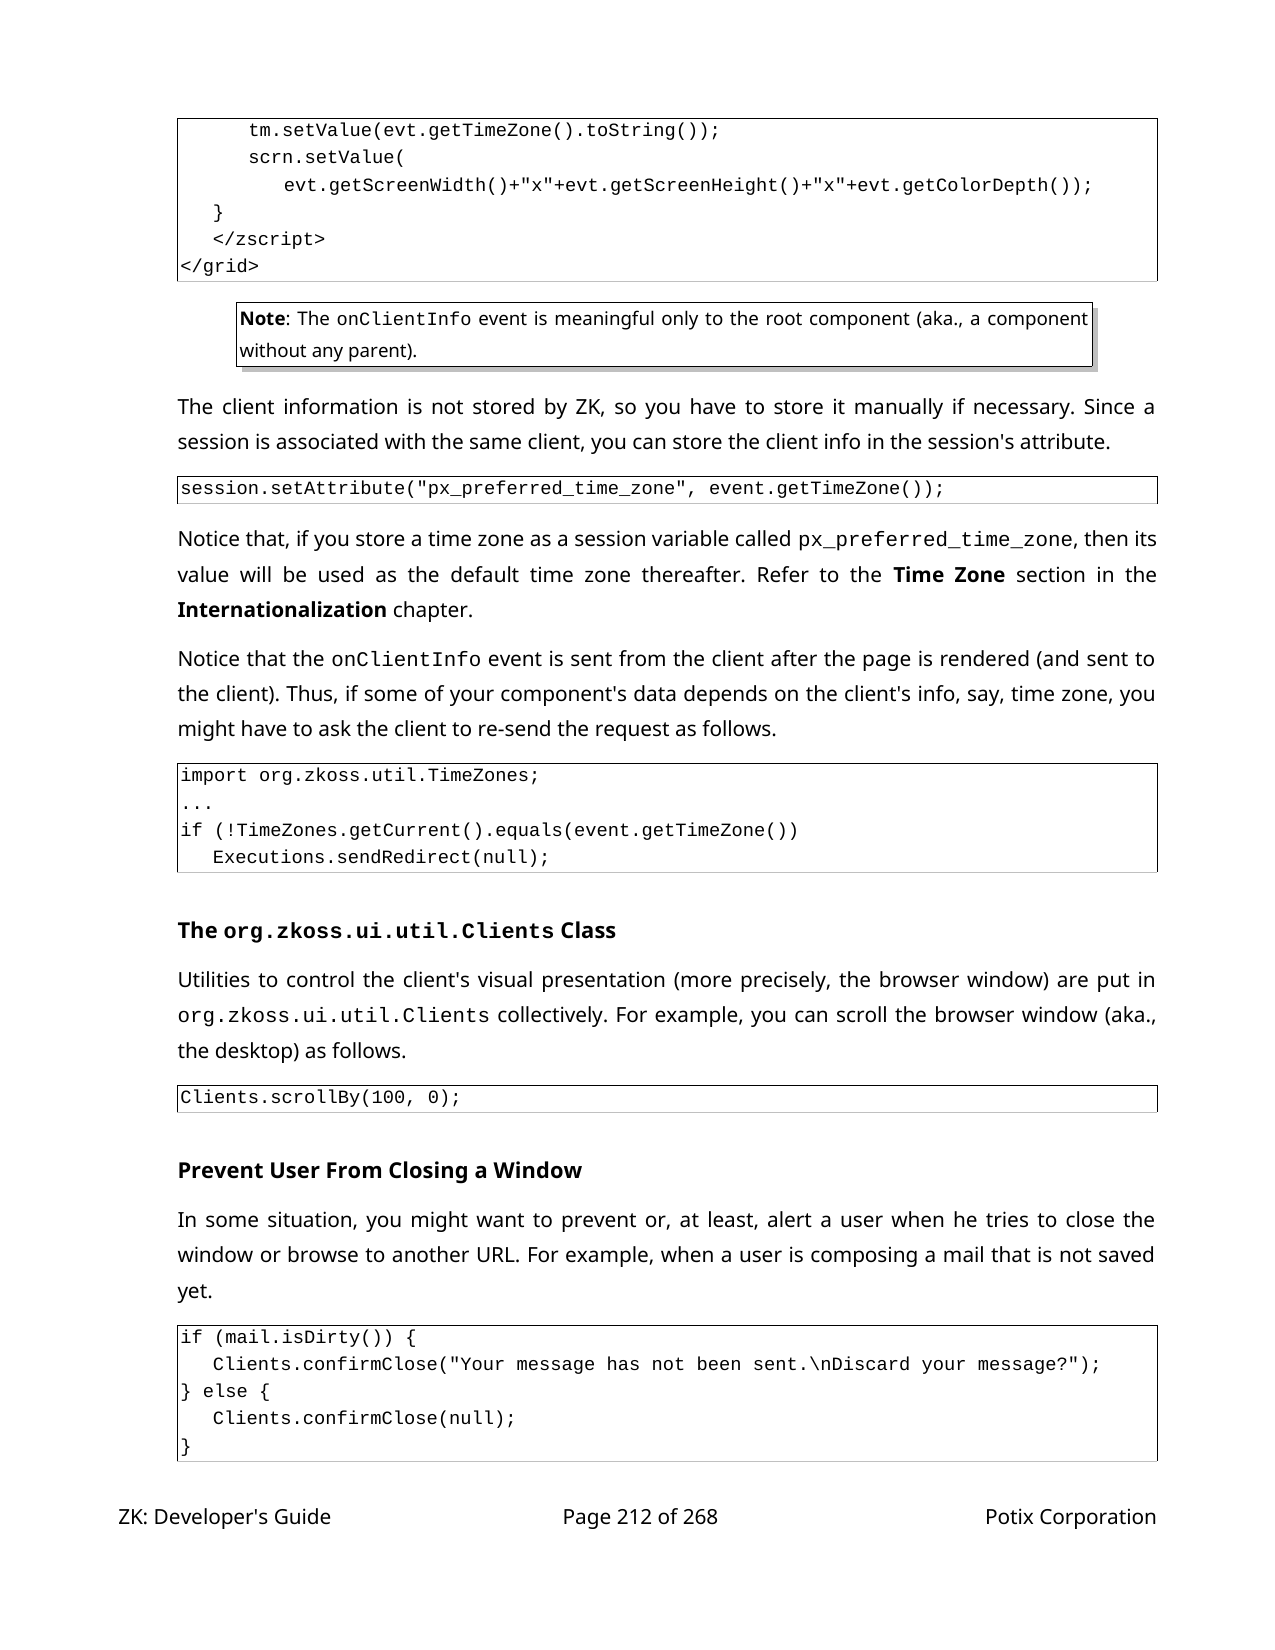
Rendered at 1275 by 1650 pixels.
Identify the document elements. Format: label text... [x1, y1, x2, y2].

text } [178, 1433, 1157, 1461]
text In some situation, you might want to prevent or, at least, alert a user when he tries to close the window or browse to another URL. For example, when a user is composing a mail that is not saved yet. [177, 1205, 1157, 1304]
text session.setAttribute("px_preferred_time_zone", event.getTimeZone()); [178, 477, 1157, 503]
text Notice that the onClientInfo event is sent from the client after the page is rendered (and sent to the client). Thus, if some of your component's data depends on the client's info, say, time zone, you might have to ask the client to re-send the request as follows. [177, 644, 1157, 743]
text The client information is not stored by ZK, so you have to store it manually if necessary. Since a session is associated with the same client, you can store the client info in the session's attribute. [177, 392, 1157, 456]
text } [178, 200, 1157, 224]
text Clients.scrollBy(100, 0); [178, 1086, 1157, 1112]
subtitle Prevent User From Closing a Window [177, 1155, 1157, 1185]
text if (mail.isDirty()) { [178, 1326, 1157, 1349]
text } else { [178, 1379, 1157, 1403]
text Utilities to control the client's visual presentation (more precisely, the browser window) are put in org.zkoss.ui.util.Clients collectively. For example, you can scroll the browser window (aka., the desktop) as follows. [177, 965, 1157, 1064]
text Note: The onClientInfo event is meaningful only to the root component (aka., a component without any parent). [237, 303, 1092, 366]
text </zscript> [178, 227, 1157, 251]
text evt.getScreenWidth()+"x"+evt.getScreenHeight()+"x"+evt.getColorDepth()); [178, 172, 1157, 197]
text scrn.setValue( [178, 145, 1157, 169]
text Notice that, if you store a time zone as a session variable called px_preferred_time_zone, then its value will be used as the default time zone thereafter. Refer to the Time Zone section in the Internationalization chapter. [177, 524, 1157, 623]
text Clients.confirmClose(null); [178, 1406, 1157, 1431]
text tm.setValue(evt.getTimeZone().toString()); [178, 119, 1157, 142]
text ... [178, 791, 1157, 815]
text import org.zkoss.util.TimeZones; [178, 764, 1157, 788]
text Clients.confirmClose("Your message has not been sent.\nDiscard your message?"); [178, 1352, 1157, 1376]
text Executions.sendRedirect(null); [178, 845, 1157, 872]
text </grid> [178, 254, 1157, 281]
text if (!TimeZones.getCurrent().equals(event.getTimeZone()) [178, 818, 1157, 842]
subtitle The org.zkoss.ui.util.Clients Class [177, 915, 1157, 945]
